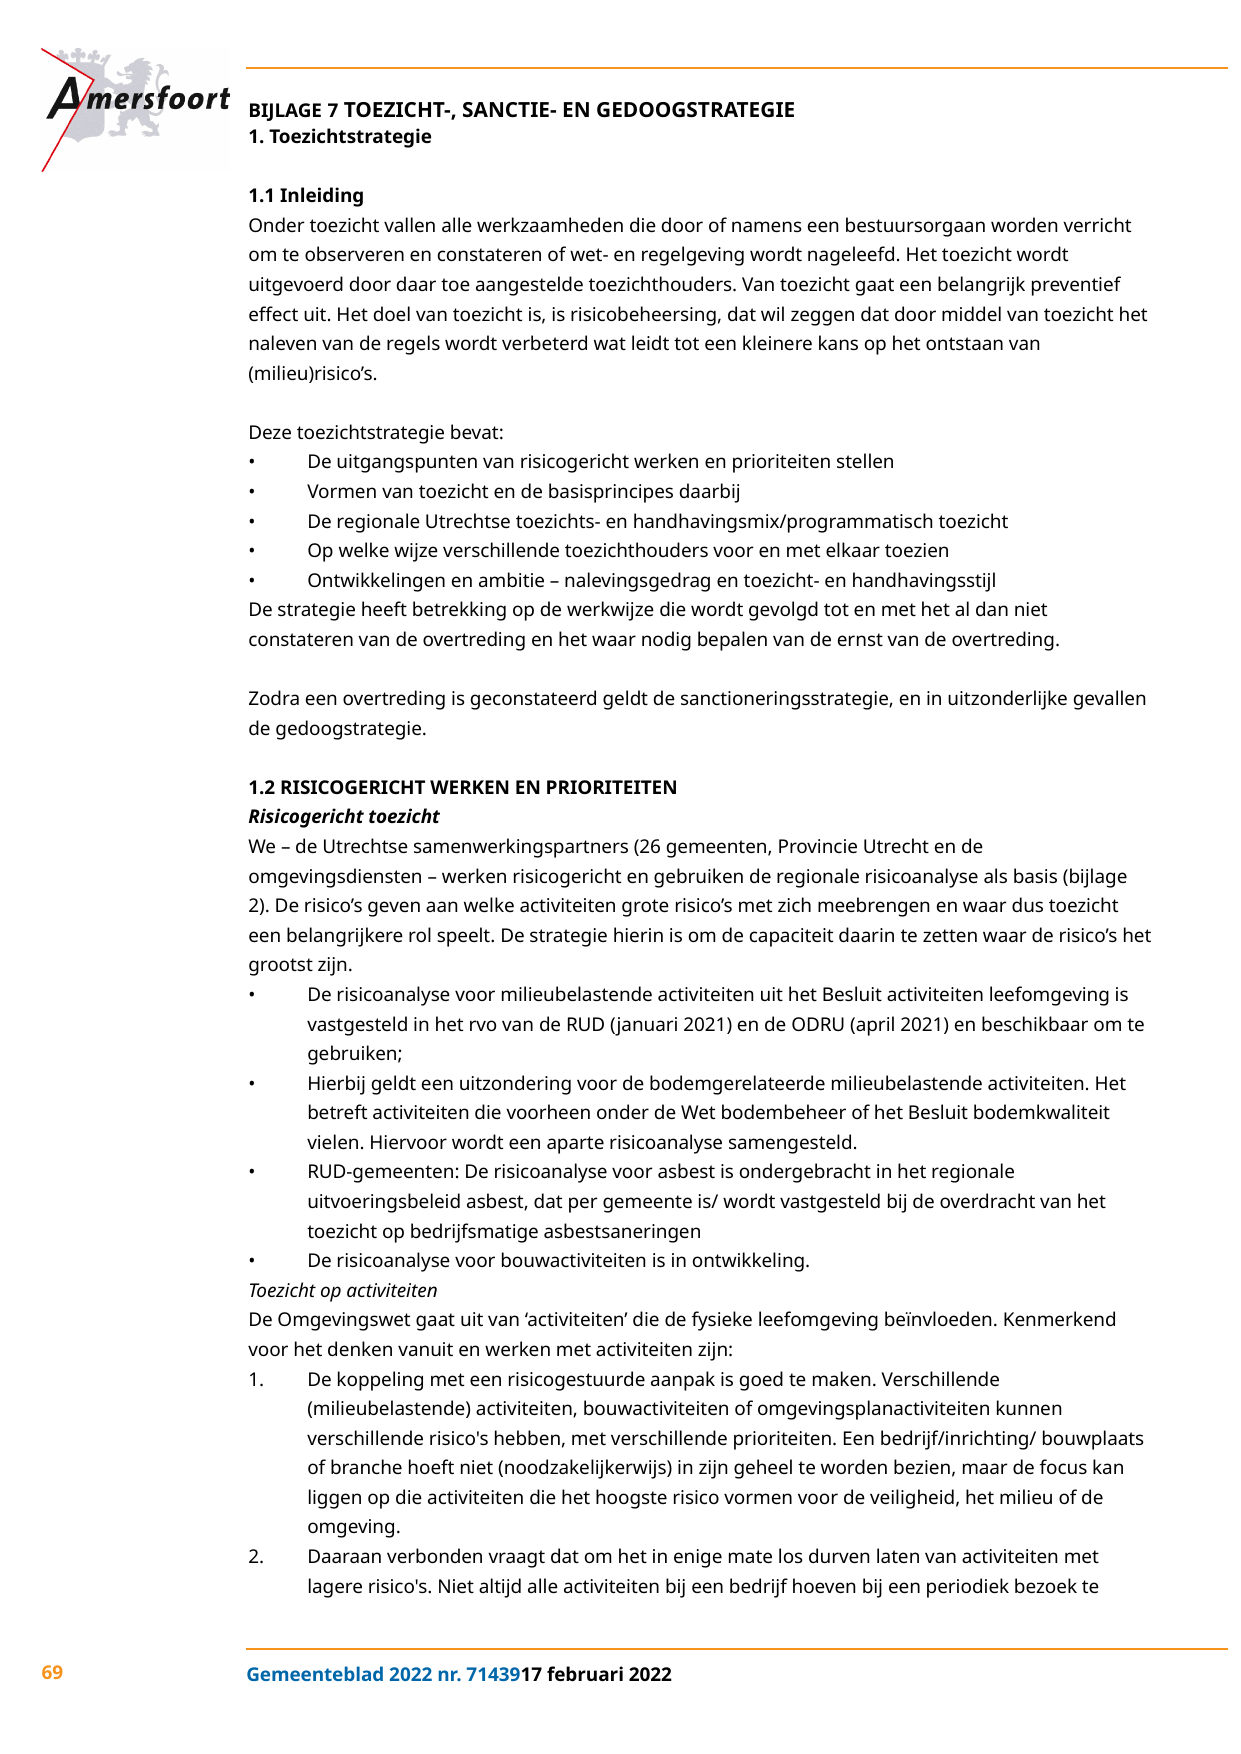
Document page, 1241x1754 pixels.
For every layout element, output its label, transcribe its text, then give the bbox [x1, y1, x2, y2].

list Ontwikkelingen en ambitie – nalevingsgedrag en toezicht- en handhavingsstijl [248, 567, 1152, 593]
text 1. Toezichtstrategie [248, 123, 1152, 149]
text Onder toezicht vallen alle werkzaamheden die door of namens een bestuursorgaan worden verricht om te observeren en constateren of wet- en regelgeving wordt nageleefd. Het toezicht wordt uitgevoerd door daar toe aangestelde toezichthouders. Van toezicht gaat een belangrijk preventief effect uit. Het doel van toezicht is, is risicobeheersing, dat wil zeggen dat door middel van toezicht het naleven van de regels wordt verbeterd wat leidt tot een kleinere kans op het ontstaan van (milieu)risico’s. [248, 212, 1152, 386]
list De uitgangspunten van risicogericht werken en prioriteiten stellen [248, 449, 1152, 474]
text 1.2 RISICOGERICHT WERKEN EN PRIORITEITEN [248, 774, 1152, 800]
list Hierbij geldt een uitzondering voor de bodemgerelateerde milieubelastende activiteiten. Het betreft activiteiten die voorheen onder de Wet bodembeheer of het Besluit bodemkwaliteit vielen. Hiervoor wordt een aparte risicoanalyse samengesteld. [248, 1070, 1152, 1155]
list Op welke wijze verschillende toezichthouders voor en met elkaar toezien [248, 537, 1152, 563]
text Risicogericht toezicht [248, 804, 1152, 829]
text Toezicht op activiteiten [248, 1277, 1152, 1303]
list De risicoanalyse voor bouwactiviteiten is in ontwikkeling. [248, 1247, 1152, 1273]
text Zodra een overtreding is geconstateerd geldt de sanctioneringsstrategie, en in uitzonderlijke gevallen de gedoogstrategie. [248, 685, 1152, 741]
text We – de Utrechtse samenwerkingspartners (26 gemeenten, Provincie Utrecht en de omgevingsdiensten – werken risicogericht en gebruiken de regionale risicoanalyse als basis (bijlage 2). De risico’s geven aan welke activiteiten grote risico’s met zich meebrengen en waar dus toezicht een belangrijkere rol speelt. De strategie hierin is om de capaciteit daarin te zetten waar de risico’s het grootst zijn. [248, 833, 1152, 977]
list De regionale Utrechtse toezichts- en handhavingsmix/programmatisch toezicht [248, 508, 1152, 534]
list De risicoanalyse voor milieubelastende activiteiten uit het Besluit activiteiten leefomgeving is vastgesteld in het rvo van de RUD (januari 2021) en de ODRU (april 2021) en beschikbaar om te gebruiken; [248, 981, 1152, 1066]
text BIJLAGE 7 TOEZICHT-, SANCTIE- EN GEDOOGSTRATEGIE [248, 95, 1152, 123]
list De koppeling met een risicogestuurde aanpak is goed te maken. Verschillende (milieubelastende) activiteiten, bouwactiviteiten of omgevingsplanactiviteiten kunnen verschillende risico's hebben, met verschillende prioriteiten. Een bedrijf/inrichting/ bouwplaats of branche hoeft niet (noodzakelijkerwijs) in zijn geheel te worden bezien, maar de focus kan liggen op die activiteiten die het hoogste risico vormen voor de veiligheid, het milieu of de omgeving. [248, 1366, 1152, 1539]
text Deze toezichtstrategie bevat: [248, 419, 1152, 445]
list RUD-gemeenten: De risicoanalyse voor asbest is ondergebracht in het regionale uitvoeringsbeleid asbest, dat per gemeente is/ wordt vastgesteld bij de overdracht van het toezicht op bedrijfsmatige asbestsaneringen [248, 1159, 1152, 1244]
list Vormen van toezicht en de basisprincipes daarbij [248, 478, 1152, 504]
picture [41, 47, 231, 172]
text 1.1 Inleiding [248, 182, 1152, 208]
text De strategie heeft betrekking op de werkwijze die wordt gevolgd tot en met het al dan niet constateren van de overtreding en het waar nodig bepalen van de ernst van de overtreding. [248, 597, 1152, 652]
list Daaraan verbonden vraagt dat om het in enige mate los durven laten van activiteiten met lagere risico's. Niet altijd alle activiteiten bij een bedrijf hoeven bij een periodiek bezoek te [248, 1543, 1152, 1599]
text De Omgevingswet gaat uit van ‘activiteiten’ die de fysieke leefomgeving beïnvloeden. Kenmerkend voor het denken vanuit en werken met activiteiten zijn: [248, 1307, 1152, 1362]
